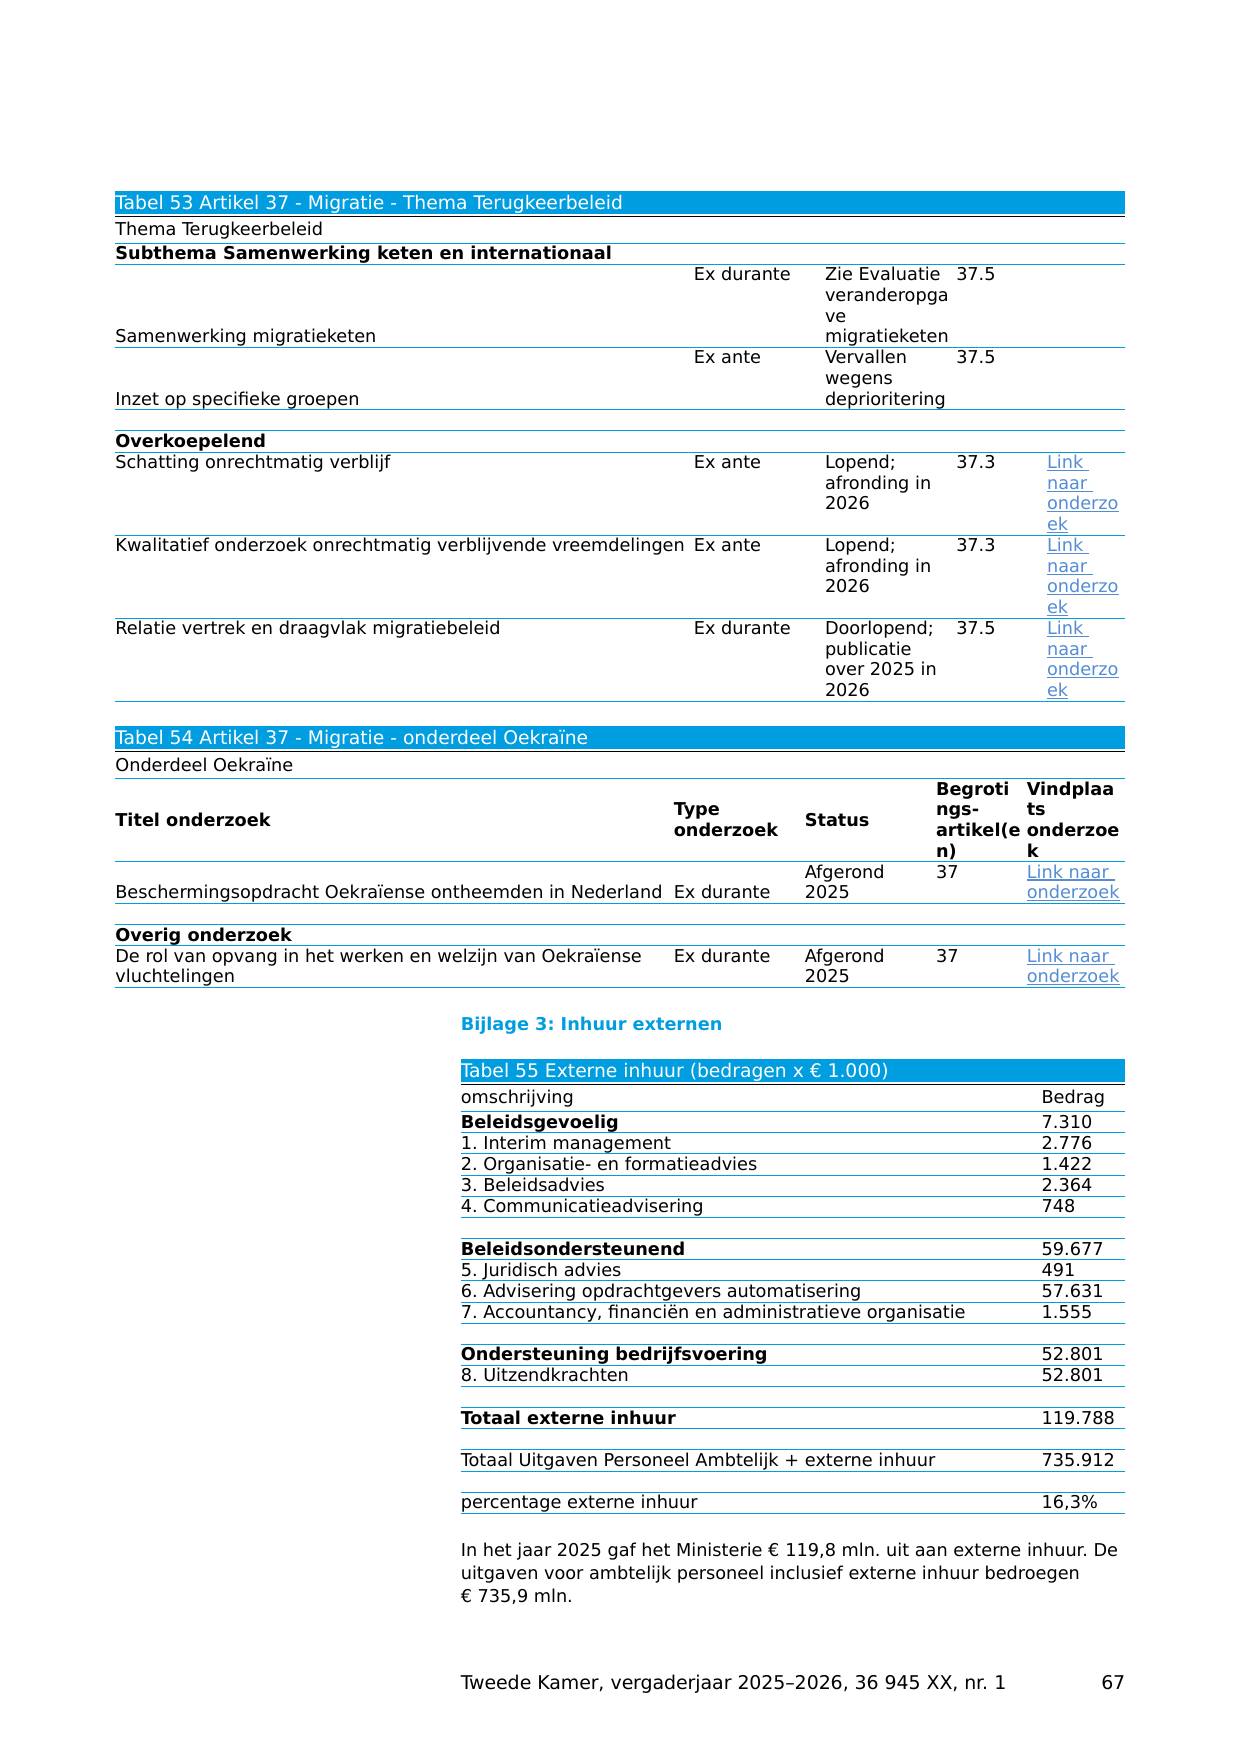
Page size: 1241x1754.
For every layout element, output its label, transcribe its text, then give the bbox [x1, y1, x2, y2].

table_cell [671, 904, 802, 924]
table_cell 37 [933, 862, 1024, 903]
table_cell [691, 410, 822, 430]
table_cell 37.3 [953, 536, 1044, 618]
table_cell 3. Beleidsadvies [461, 1176, 1038, 1196]
table_cell Ex durante [671, 946, 802, 987]
table_cell [822, 410, 953, 430]
table_cell Inzet op specifieke groepen [115, 348, 691, 409]
table_cell [115, 410, 691, 430]
table_cell Afgerond 2025 [802, 862, 933, 903]
table_cell [953, 431, 1044, 452]
table_cell [802, 752, 933, 778]
table_cell Link naar onderzoek [1024, 946, 1125, 987]
table_cell Relatie vertrek en draagvlak migratiebeleid [115, 619, 691, 701]
table_cell 2. Organisatie- en formatieadvies [461, 1154, 1038, 1174]
table_cell 52.801 [1039, 1345, 1125, 1365]
table_cell 5. Juridisch advies [461, 1260, 1038, 1280]
table_cell 7.310 [1039, 1112, 1125, 1132]
table_cell 2.364 [1039, 1176, 1125, 1196]
table_cell [933, 904, 1024, 924]
table_cell Schatting onrechtmatig verblijf [115, 453, 691, 534]
table_cell [1044, 265, 1125, 347]
table_cell Doorlopend; publicatie over 2025 in 2026 [822, 619, 953, 701]
table_cell Subthema Samenwerking keten en internationaal [115, 244, 691, 264]
table_cell Ex ante [691, 536, 822, 618]
table_cell 1.555 [1039, 1303, 1125, 1322]
table_cell Overig onderzoek [115, 925, 671, 945]
table_cell [933, 752, 1024, 778]
table_cell 37.3 [953, 453, 1044, 534]
table_cell 37 [933, 946, 1024, 987]
table_cell Link naar onderzoek [1044, 453, 1125, 534]
table_cell 7. Accountancy, financiën en administratieve organisatie [461, 1303, 1038, 1322]
table_cell [1039, 1429, 1125, 1449]
table_cell Totaal Uitgaven Personeel Ambtelijk + externe inhuur [461, 1450, 1038, 1471]
table_cell [461, 1472, 1038, 1492]
table_cell [671, 925, 802, 945]
table_cell [1044, 348, 1125, 409]
text In het jaar 2025 gaf het Ministerie € 119,8 mln. uit aan externe inhuur. De uitgaven voor ambtelijk personeel inclusief externe inhuur bedroegen € 735,9 mln. [461, 1538, 1125, 1607]
table_cell [1039, 1387, 1125, 1407]
table_cell Overkoepelend [115, 431, 691, 452]
table_cell Onderdeel Oekraïne [115, 752, 671, 778]
table_cell [691, 244, 822, 264]
table_cell 2.776 [1039, 1133, 1125, 1153]
table_cell Beleidsondersteunend [461, 1239, 1038, 1259]
table_cell [953, 244, 1044, 264]
table_cell Zie Evaluatie veranderopgave migratieketen [822, 265, 953, 347]
table_cell Lopend; afronding in 2026 [822, 453, 953, 534]
table_cell [1024, 925, 1125, 945]
table_cell Afgerond 2025 [802, 946, 933, 987]
table_cell 1. Interim management [461, 1133, 1038, 1153]
table_cell [822, 244, 953, 264]
table_cell Type onderzoek [671, 779, 802, 861]
table_cell [1044, 217, 1125, 243]
table_cell 1.422 [1039, 1154, 1125, 1174]
table_cell Thema Terugkeerbeleid [115, 217, 691, 243]
table_cell [691, 431, 822, 452]
table_cell 37.5 [953, 265, 1044, 347]
table_cell Ex durante [691, 619, 822, 701]
table_cell Link naar onderzoek [1044, 536, 1125, 618]
table_cell 37.5 [953, 348, 1044, 409]
table_cell [1044, 431, 1125, 452]
table_cell 4. Communicatieadvisering [461, 1197, 1038, 1217]
title Bijlage 3: Inhuur externen [461, 1012, 1125, 1035]
table_cell [461, 1429, 1038, 1449]
table_cell [953, 410, 1044, 430]
table_cell [933, 925, 1024, 945]
table_cell Totaal externe inhuur [461, 1408, 1038, 1428]
table_cell Ex ante [691, 348, 822, 409]
table_cell 52.801 [1039, 1366, 1125, 1386]
table_cell Status [802, 779, 933, 861]
table_cell [671, 752, 802, 778]
table_cell [1044, 244, 1125, 264]
table_cell omschrijving [461, 1085, 1038, 1111]
table_cell [822, 431, 953, 452]
table_cell [953, 217, 1044, 243]
table_cell Kwalitatief onderzoek onrechtmatig verblijvende vreemdelingen [115, 536, 691, 618]
table_cell Samenwerking migratieketen [115, 265, 691, 347]
table_cell Ex durante [691, 265, 822, 347]
table_cell [461, 1387, 1038, 1407]
table_cell Vervallen wegens deprioritering [822, 348, 953, 409]
table_cell 16,3% [1039, 1493, 1125, 1513]
table_cell [822, 217, 953, 243]
table_cell De rol van opvang in het werken en welzijn van Oekraïense vluchtelingen [115, 946, 671, 987]
table_cell Bedrag [1039, 1085, 1125, 1111]
table_cell 57.631 [1039, 1281, 1125, 1301]
table_cell 748 [1039, 1197, 1125, 1217]
table_cell [461, 1218, 1038, 1238]
table_cell 6. Advisering opdrachtgevers automatisering [461, 1281, 1038, 1301]
table_cell [1039, 1218, 1125, 1238]
table_cell Link naar onderzoek [1024, 862, 1125, 903]
table_cell [1044, 410, 1125, 430]
table_cell 491 [1039, 1260, 1125, 1280]
table_cell 59.677 [1039, 1239, 1125, 1259]
table_cell [1024, 752, 1125, 778]
table_cell Begrotings- artikel(en) [933, 779, 1024, 861]
table_cell Lopend; afronding in 2026 [822, 536, 953, 618]
table_cell Beschermingsopdracht Oekraïense ontheemden in Nederland [115, 862, 671, 903]
table_cell 735.912 [1039, 1450, 1125, 1471]
table_cell Link naar onderzoek [1044, 619, 1125, 701]
table_cell [1039, 1324, 1125, 1344]
table_cell [802, 904, 933, 924]
table_cell [1039, 1472, 1125, 1492]
table_cell [115, 904, 671, 924]
table_cell [461, 1324, 1038, 1344]
table_cell 119.788 [1039, 1408, 1125, 1428]
table_cell 8. Uitzendkrachten [461, 1366, 1038, 1386]
table_cell [1024, 904, 1125, 924]
table_cell Titel onderzoek [115, 779, 671, 861]
table_cell Ex durante [671, 862, 802, 903]
table_cell 37.5 [953, 619, 1044, 701]
table_cell Vindplaats onderzoek [1024, 779, 1125, 861]
table_cell percentage externe inhuur [461, 1493, 1038, 1513]
table_cell [691, 217, 822, 243]
table_cell Beleidsgevoelig [461, 1112, 1038, 1132]
table_cell Ex ante [691, 453, 822, 534]
table_cell Ondersteuning bedrijfsvoering [461, 1345, 1038, 1365]
table_cell [802, 925, 933, 945]
